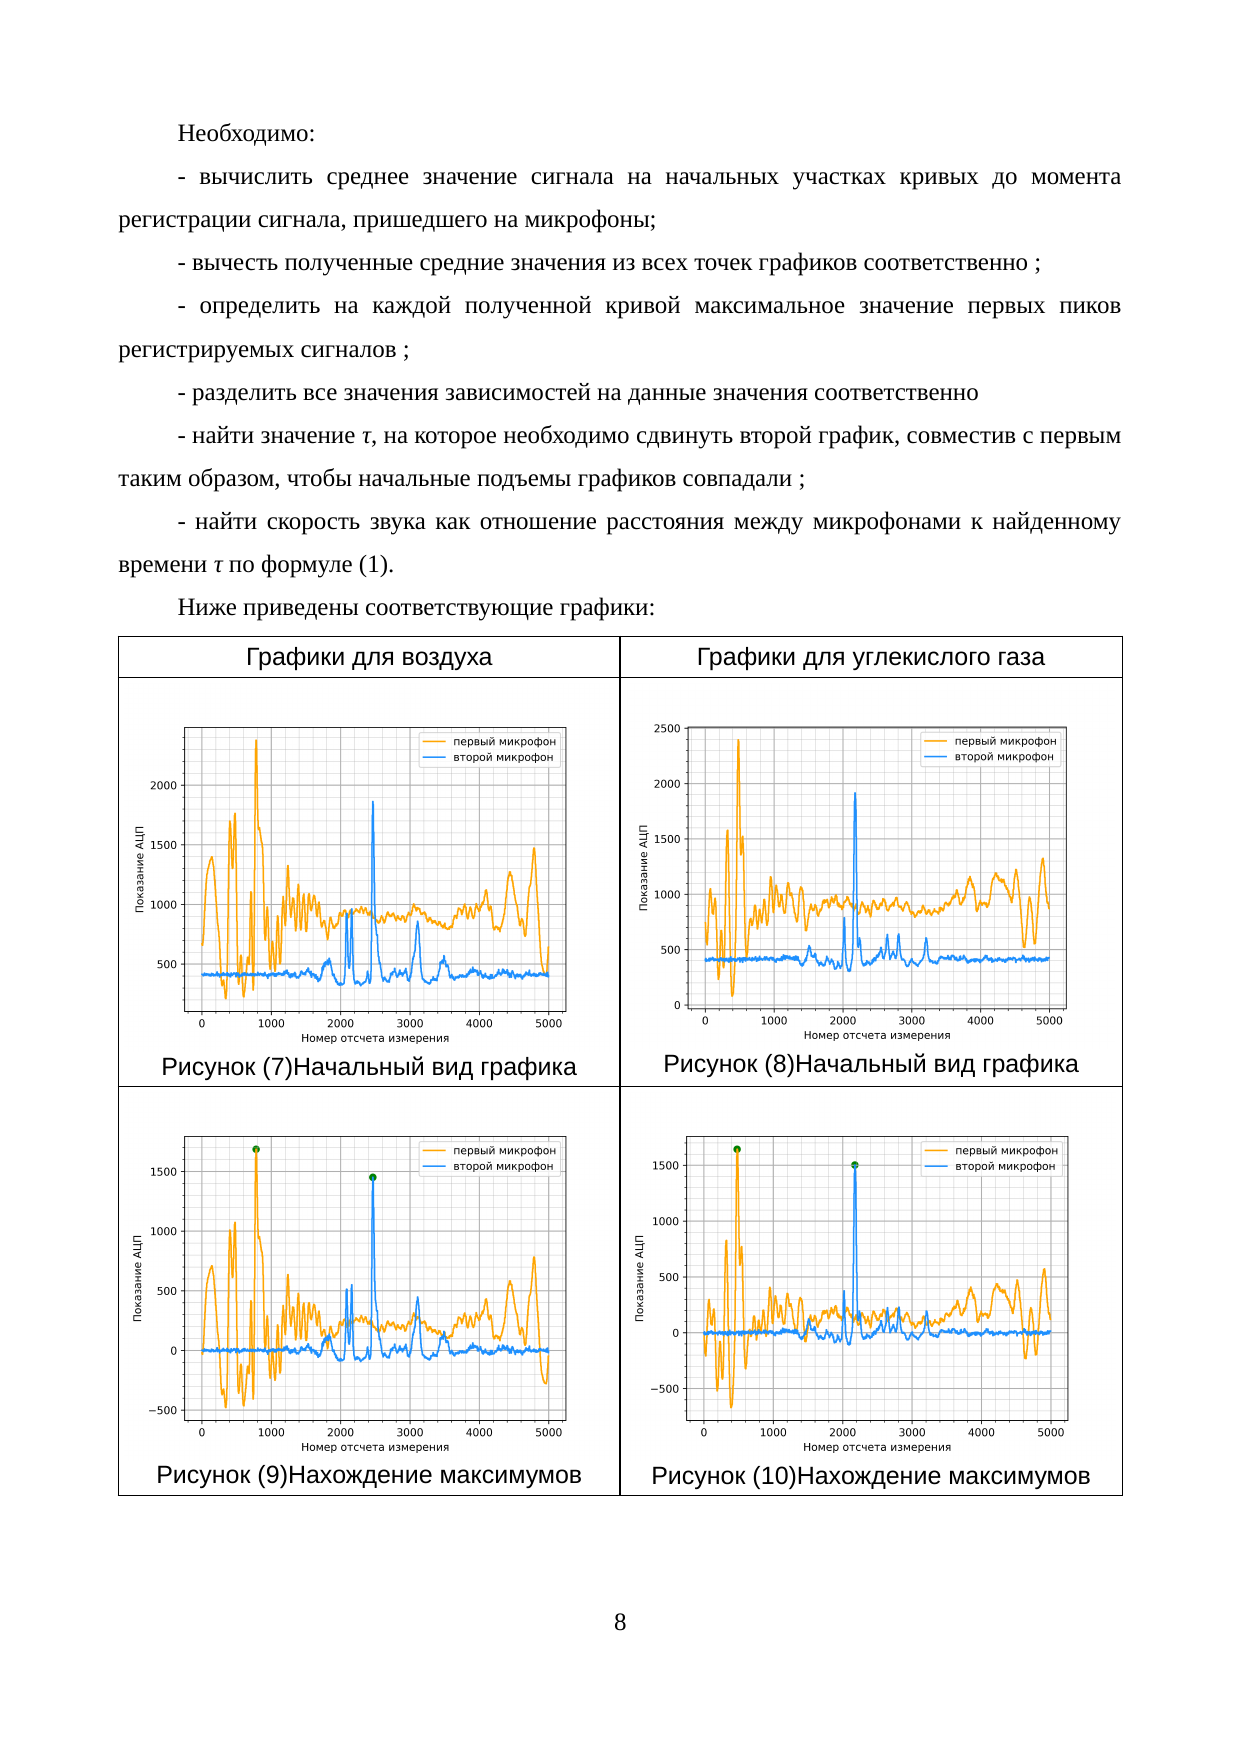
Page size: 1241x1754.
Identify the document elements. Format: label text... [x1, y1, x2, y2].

text - найти значение τ, на которое необходимо сдвинуть второй график, совместив с первым таким образом, чтобы начальные подъемы графиков совпадали ; [118, 420, 1122, 492]
table_cell Рисунок (9)Нахождение максимумов [119, 1087, 619, 1495]
text - найти скорость звука как отношение расстояния между микрофонами к найденному времени τ по формуле (1). [118, 506, 1122, 578]
table_cell Рисунок (10)Нахождение максимумов [621, 1087, 1122, 1495]
text - вычислить среднее значение сигнала на начальных участках кривых до момента регистрации сигнала, пришедшего на микрофоны; [118, 161, 1122, 233]
text Ниже приведены соответствующие графики: [118, 592, 1122, 621]
table_header Графики для воздуха [119, 637, 619, 677]
picture [123, 1092, 615, 1461]
text - вычесть полученные средние значения из всех точек графиков соответственно ; [118, 247, 1122, 276]
table_cell Рисунок (8)Начальный вид графика [621, 678, 1122, 1086]
text - определить на каждой полученной кривой максимальное значение первых пиков регистрируемых сигналов ; [118, 291, 1122, 362]
picture [627, 683, 1115, 1049]
table_header Графики для углекислого газа [621, 637, 1122, 677]
picture [625, 1092, 1117, 1461]
picture [123, 683, 615, 1052]
text Необходимо: [118, 118, 1122, 147]
text - разделить все значения зависимостей на данные значения соответственно [118, 377, 1122, 406]
table_cell Рисунок (7)Начальный вид графика [119, 678, 619, 1086]
